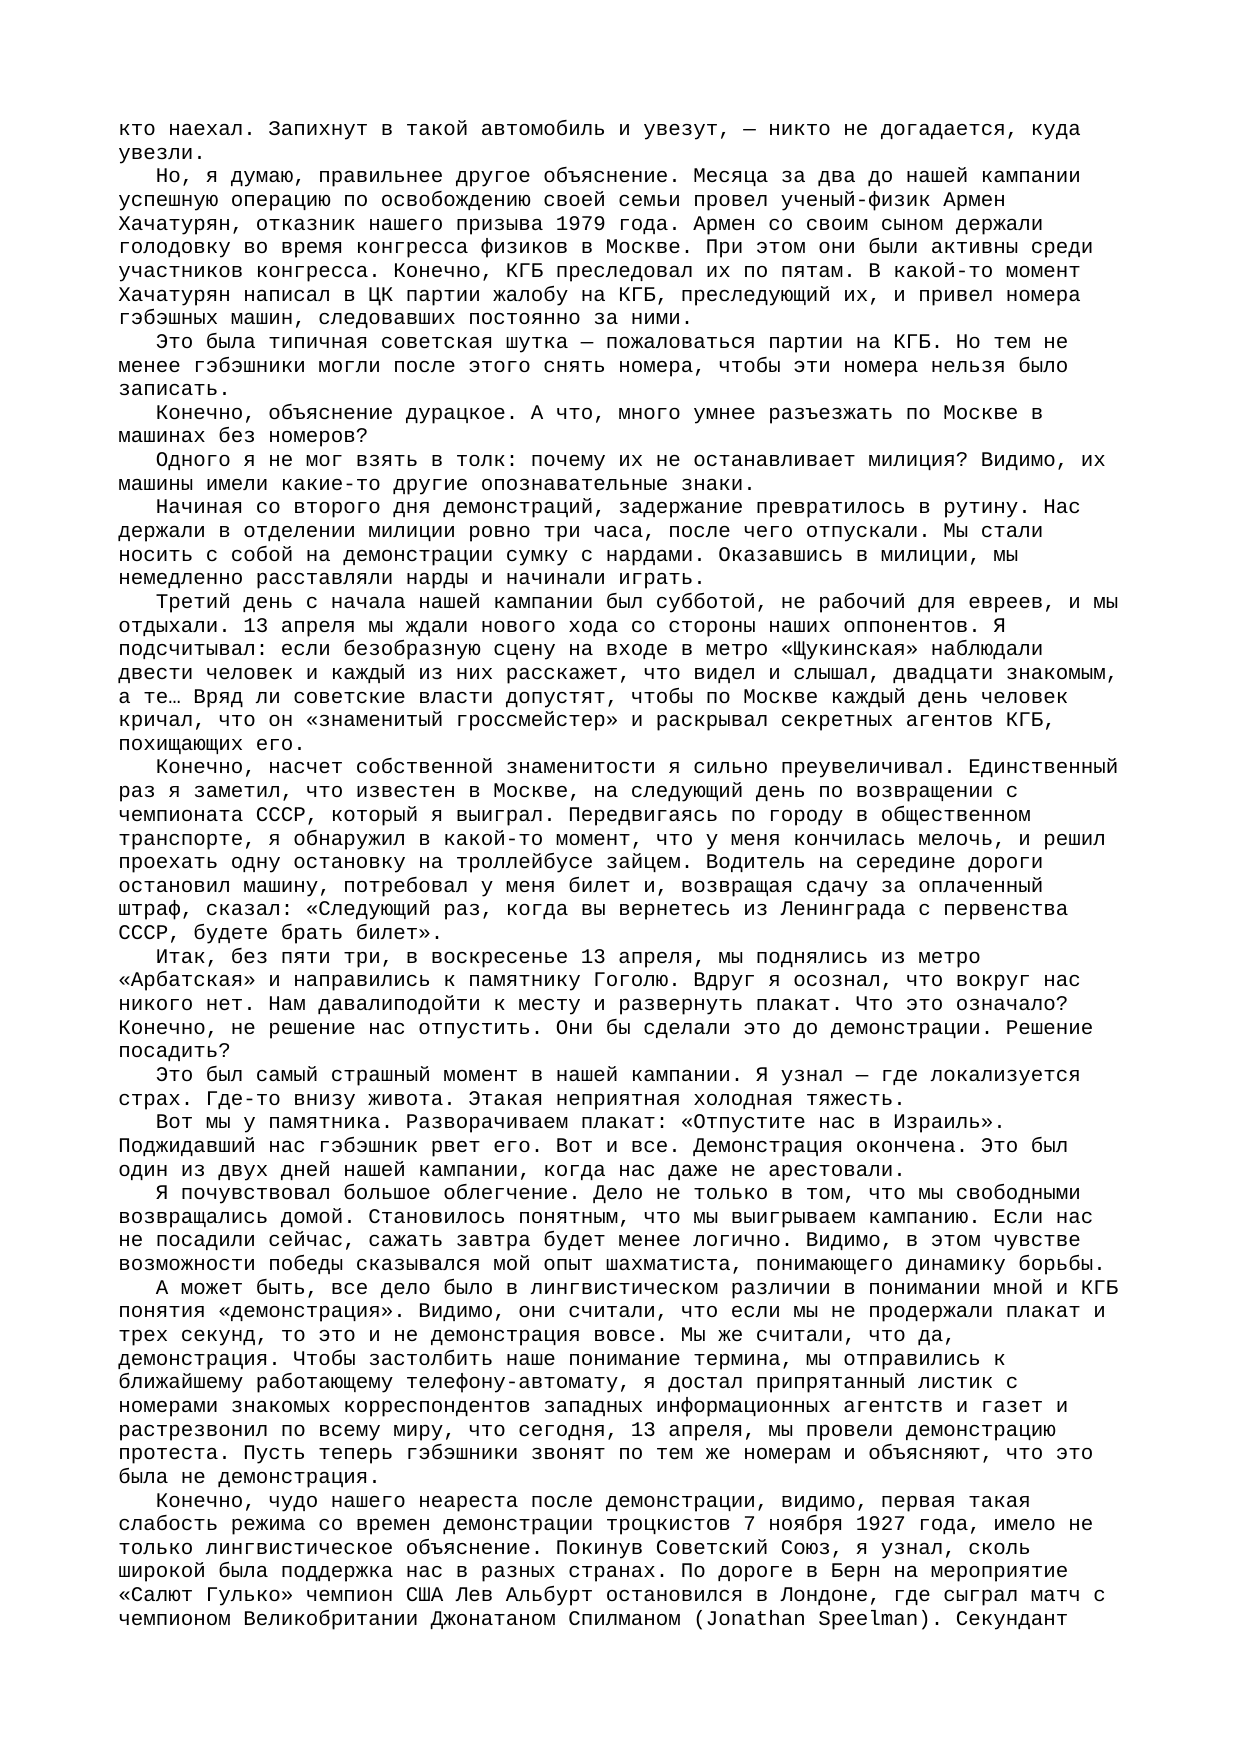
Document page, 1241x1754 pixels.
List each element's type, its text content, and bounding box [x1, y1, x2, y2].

text Конечно, насчет собственной знаменитости я сильно преувеличивал. Единственный раз я заметил, что известен в Москве, на следующий день по возвращении с чемпионата СССР, который я выиграл. Передвигаясь по городу в общественном транспорте, я обнаружил в какой-то момент, что у меня кончилась мелочь, и решил проехать одну остановку на троллейбусе зайцем. Водитель на середине дороги остановил машину, потребовал у меня билет и, возвращая сдачу за оплаченный штраф, сказал: «Следующий раз, когда вы вернетесь из Ленинграда с первенства СССР, будете брать билет». [118, 757, 1122, 946]
text А может быть, все дело было в лингвистическом различии в понимании мной и КГБ понятия «демонстрация». Видимо, они считали, что если мы не продержали плакат и трех секунд, то это и не демонстрация вовсе. Мы же считали, что да, демонстрация. Чтобы застолбить наше понимание термина, мы отправились к ближайшему работающему телефону-автомату, я достал припрятанный листик с номерами знакомых корреспондентов западных информационных агентств и газет и растрезвонил по всему миру, что сегодня, 13 апреля, мы провели демонстрацию протеста. Пусть теперь гэбэшники звонят по тем же номерам и объясняют, что это была не демонстрация. [118, 1277, 1122, 1489]
text Но, я думаю, правильнее другое объяснение. Месяца за два до нашей кампании успешную операцию по освобождению своей семьи провел ученый-физик Армен Хачатурян, отказник нашего призыва 1979 года. Армен со своим сыном держали голодовку во время конгресса физиков в Москве. При этом они были активны среди участников конгресса. Конечно, КГБ преследовал их по пятам. В какой-то момент Хачатурян написал в ЦК партии жалобу на КГБ, преследующий их, и привел номера гэбэшных машин, следовавших постоянно за ними. [118, 165, 1122, 331]
text Это была типичная советская шутка — пожаловаться партии на КГБ. Но тем не менее гэбэшники могли после этого снять номера, чтобы эти номера нельзя было записать. [118, 331, 1122, 402]
text Третий день с начала нашей кампании был субботой, не рабочий для евреев, и мы отдыхали. 13 апреля мы ждали нового хода со стороны наших оппонентов. Я подсчитывал: если безобразную сцену на входе в метро «Щукинская» наблюдали двести человек и каждый из них расскажет, что видел и слышал, двадцати знакомым, а те… Вряд ли советские власти допустят, чтобы по Москве каждый день человек кричал, что он «знаменитый гроссмейстер» и раскрывал секретных агентов КГБ, похищающих его. [118, 591, 1122, 757]
text Начиная со второго дня демонстраций, задержание превратилось в рутину. Нас держали в отделении милиции ровно три часа, после чего отпускали. Мы стали носить с собой на демонстрации сумку с нардами. Оказавшись в милиции, мы немедленно расставляли нарды и начинали играть. [118, 496, 1122, 591]
text Конечно, объяснение дурацкое. А что, много умнее разъезжать по Москве в машинах без номеров? [118, 402, 1122, 449]
text Одного я не мог взять в толк: почему их не останавливает милиция? Видимо, их машины имели какие-то другие опознавательные знаки. [118, 449, 1122, 496]
text Я почувствовал большое облегчение. Дело не только в том, что мы свободными возвращались домой. Становилось понятным, что мы выигрываем кампанию. Если нас не посадили сейчас, сажать завтра будет менее логично. Видимо, в этом чувстве возможности победы сказывался мой опыт шахматиста, понимающего динамику борьбы. [118, 1182, 1122, 1277]
text Вот мы у памятника. Разворачиваем плакат: «Отпустите нас в Израиль». Поджидавший нас гэбэшник рвет его. Вот и все. Демонстрация окончена. Это был один из двух дней нашей кампании, когда нас даже не арестовали. [118, 1111, 1122, 1182]
text кто наехал. Запихнут в такой автомобиль и увезут, — никто не догадается, куда увезли. [118, 118, 1122, 165]
text Конечно, чудо нашего неареста после демонстрации, видимо, первая такая слабость режима со времен демонстрации троцкистов 7 ноября 1927 года, имело не только лингвистическое объяснение. Покинув Советский Союз, я узнал, сколь широкой была поддержка нас в разных странах. По дороге в Берн на мероприятие «Салют Гулько» чемпион США Лев Альбурт остановился в Лондоне, где сыграл матч с чемпионом Великобритании Джонатаном Спилманом (Jonathan Speelman). Секундант [118, 1489, 1122, 1631]
text Это был самый страшный момент в нашей кампании. Я узнал — где локализуется страх. Где-то внизу живота. Этакая неприятная холодная тяжесть. [118, 1064, 1122, 1111]
text Итак, без пяти три, в воскресенье 13 апреля, мы поднялись из метро «Арбатская» и направились к памятнику Гоголю. Вдруг я осознал, что вокруг нас никого нет. Нам давалиподойти к месту и развернуть плакат. Что это означало? Конечно, не решение нас отпустить. Они бы сделали это до демонстрации. Решение посадить? [118, 946, 1122, 1064]
